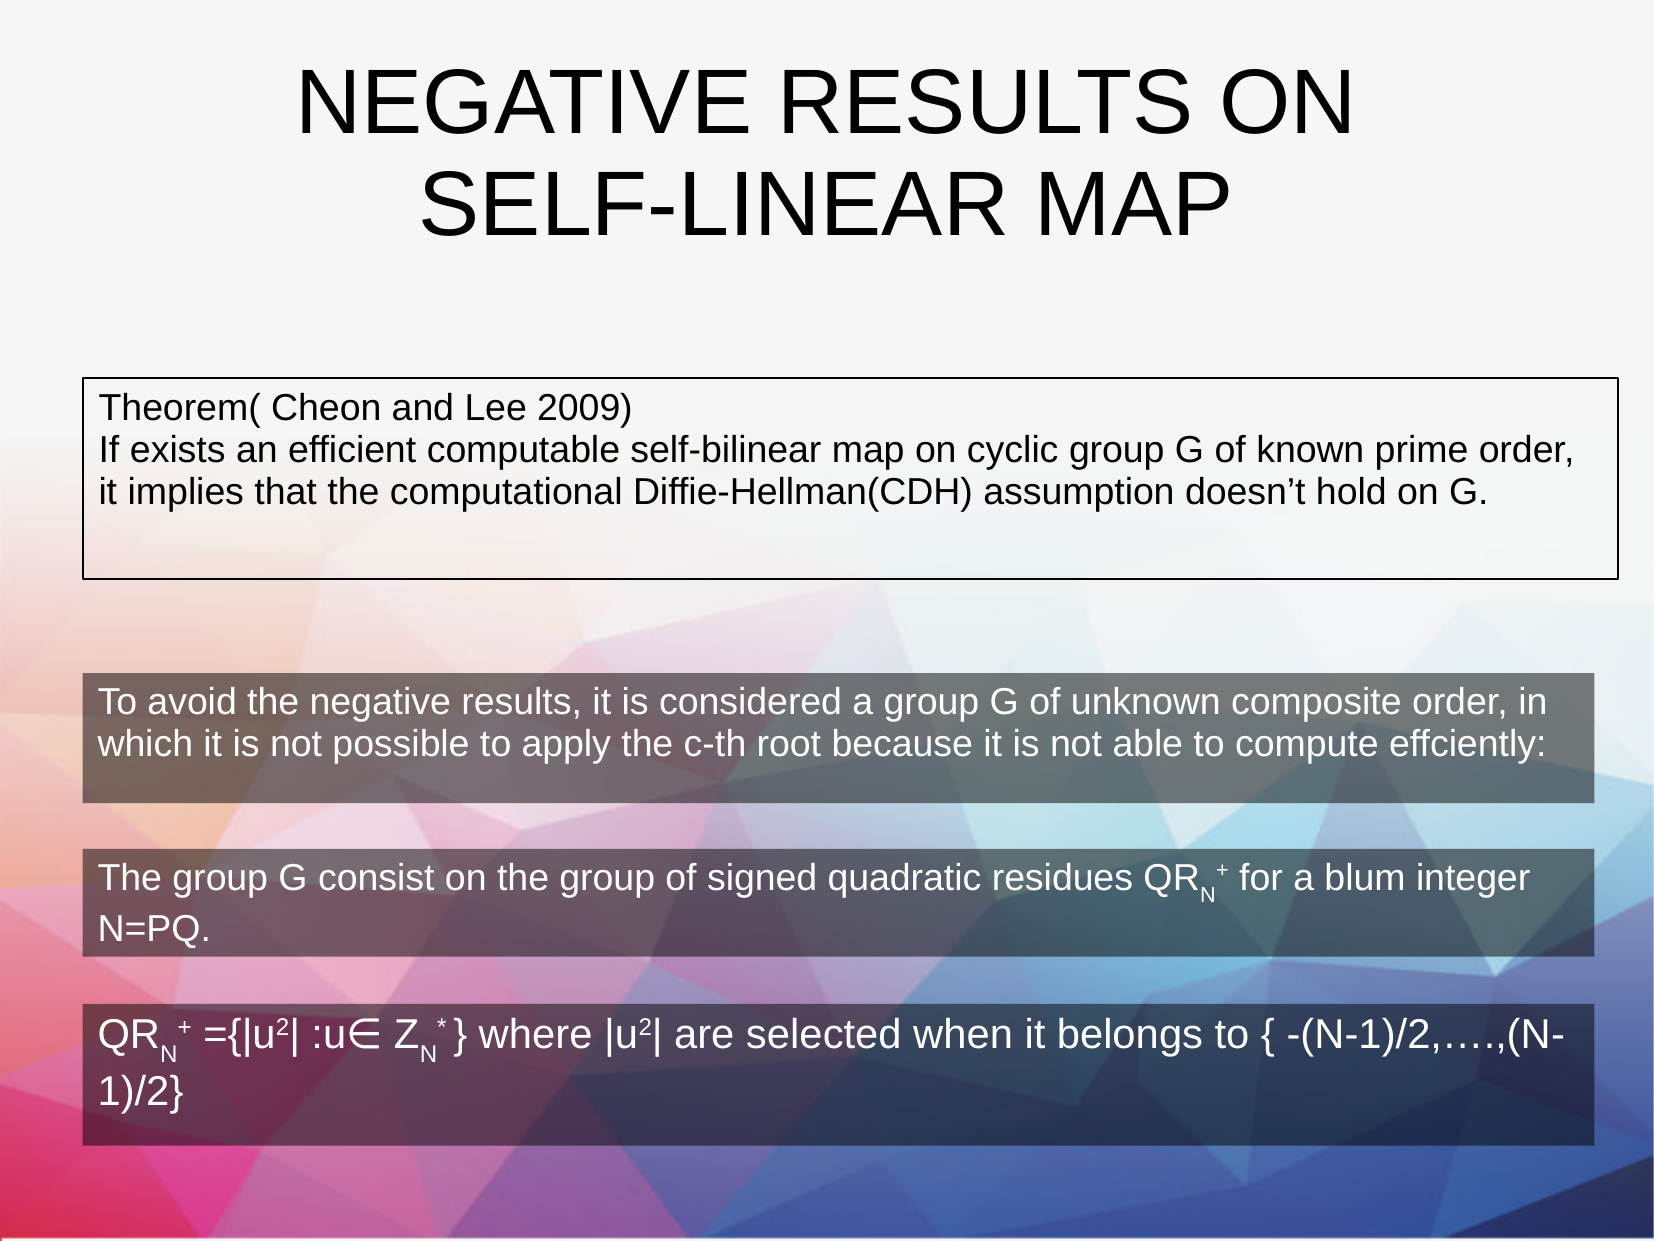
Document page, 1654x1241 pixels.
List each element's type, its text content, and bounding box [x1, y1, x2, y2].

text_box QRN+ ={|u2| :u∈ ZN* } where |u2| are selected when it belongs to { -(N-1)/2,….,(N-1)/2} [82, 1003, 1595, 1146]
text_box The group G consist on the group of signed quadratic residues QRN+ for a blum integer N=PQ. [82, 848, 1595, 957]
picture [0, 0, 1654, 1241]
title NEGATIVE RESULTS ON SELF-LINEAR MAP [82, 49, 1571, 257]
text_box To avoid the negative results, it is considered a group G of unknown composite order, in which it is not possible to apply the c-th root because it is not able to compute effciently: [82, 673, 1595, 804]
text_box Theorem( Cheon and Lee 2009) If exists an efficient computable self-bilinear map on cyclic group G of known prime order, it implies that the computational Diffie-Hellman(CDH) assumption doesn’t hold on G. [82, 377, 1619, 579]
